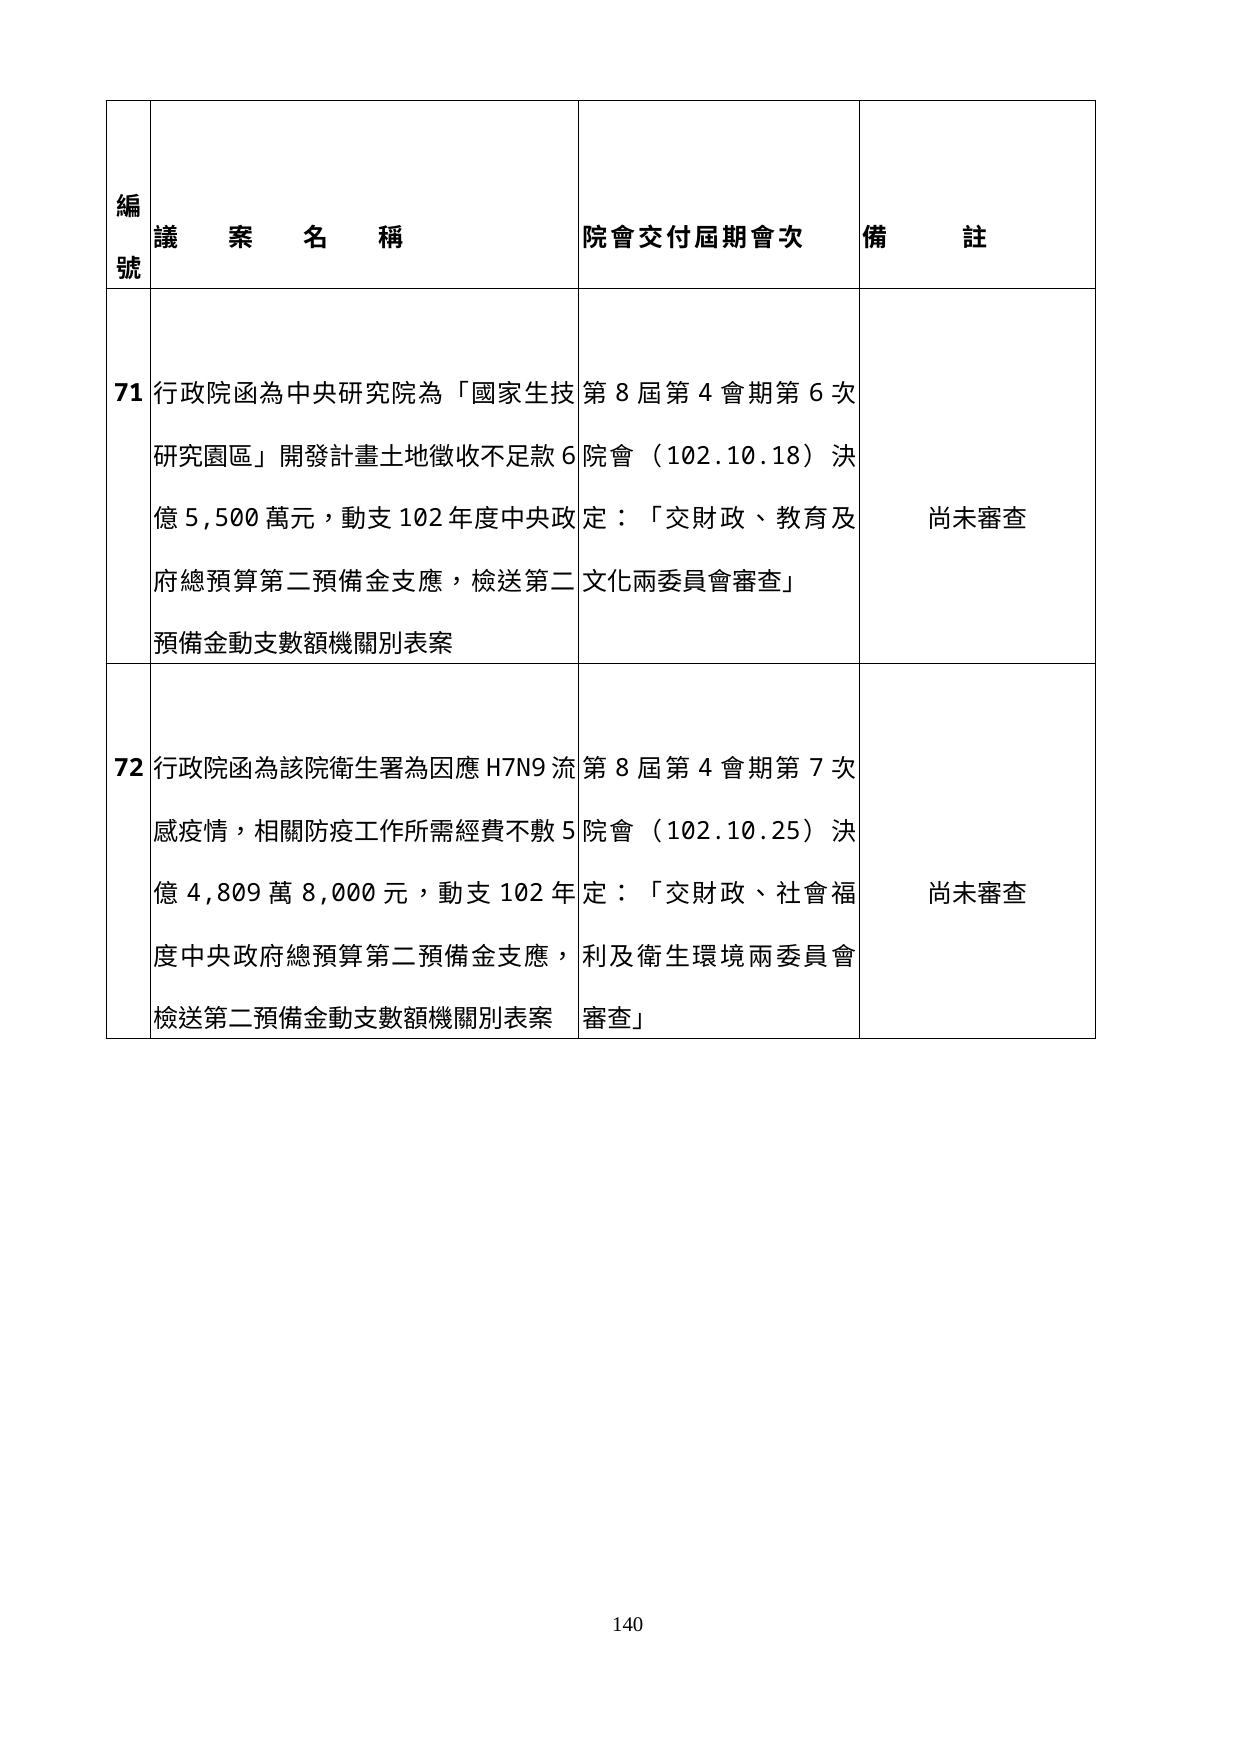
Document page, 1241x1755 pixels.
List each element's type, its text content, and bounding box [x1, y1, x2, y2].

table_cell 尚未審查 [860, 289, 1095, 663]
table_header 院會交付屆期會次 [579, 101, 859, 288]
table_cell [107, 664, 150, 1038]
table_header 備 註 [860, 101, 1095, 288]
table_cell 第8屆第4會期第6次院會（102.10.18）決定：「交財政、教育及文化兩委員會審查」 [579, 289, 859, 663]
table_header 議 案 名 稱 [151, 101, 578, 288]
table_cell 尚未審查 [860, 664, 1095, 1038]
table_header 編號 [107, 101, 150, 288]
table_cell [107, 289, 150, 663]
table_cell 第8屆第4會期第7次院會（102.10.25）決定：「交財政、社會福利及衛生環境兩委員會審查」 [579, 664, 859, 1038]
table_cell 行政院函為該院衛生署為因應H7N9流感疫情，相關防疫工作所需經費不敷5億4,809萬8,000元，動支102年度中央政府總預算第二預備金支應，檢送第二預備金動支數額機關別表案 [151, 664, 578, 1038]
table_cell 行政院函為中央研究院為「國家生技研究園區」開發計畫土地徵收不足款6億5,500萬元，動支102年度中央政府總預算第二預備金支應，檢送第二預備金動支數額機關別表案 [151, 289, 578, 663]
